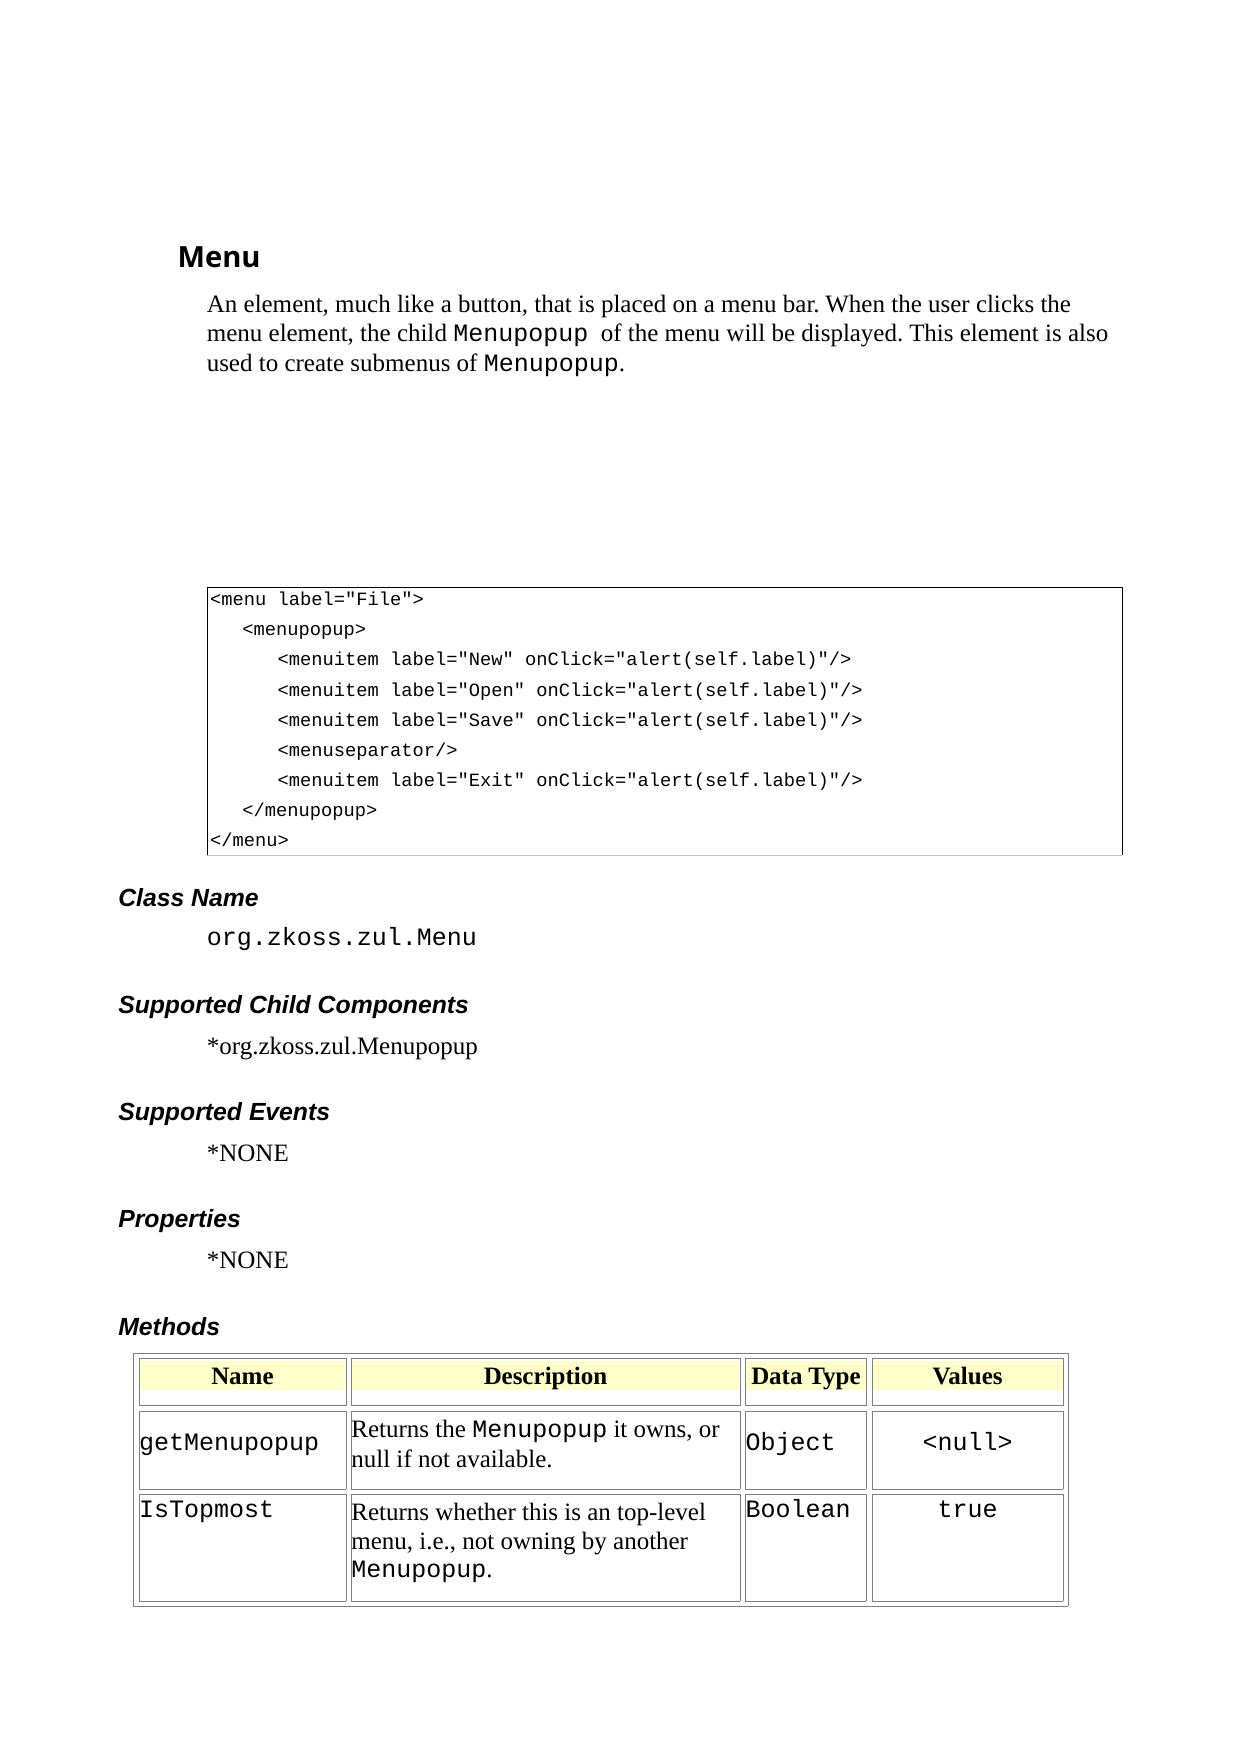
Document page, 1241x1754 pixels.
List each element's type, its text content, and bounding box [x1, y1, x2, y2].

table_cell Object [743, 1405, 869, 1489]
text <menuitem label="New" onClick="alert(self.label)"/> [208, 647, 1122, 671]
text *org.zkoss.zul.Menupopup [207, 1031, 1122, 1060]
text <menupopup> [208, 617, 1122, 641]
text </menupopup> [208, 798, 1122, 822]
table_cell true [869, 1489, 1066, 1601]
text <menuseparator/> [208, 737, 1122, 762]
subtitle Menu [177, 237, 1122, 276]
table_header Values [869, 1354, 1066, 1405]
text <menu label="File"> [208, 588, 1122, 611]
subtitle Class Name [118, 883, 1122, 912]
text <menuitem label="Exit" onClick="alert(self.label)"/> [208, 768, 1122, 792]
text *NONE [207, 1138, 1122, 1167]
subtitle Supported Events [118, 1097, 1122, 1126]
table_cell Returns whether this is an top-level menu, i.e., not owning by another Menupopup. [348, 1489, 742, 1601]
table_header Description [348, 1354, 742, 1405]
subtitle Methods [118, 1312, 1122, 1340]
table_cell getMenupopup [136, 1405, 348, 1489]
text <menuitem label="Save" onClick="alert(self.label)"/> [208, 707, 1122, 732]
subtitle Supported Child Components [118, 990, 1122, 1018]
text <menuitem label="Open" onClick="alert(self.label)"/> [208, 677, 1122, 702]
table_cell <null> [869, 1405, 1066, 1489]
table_cell Returns the Menupopup it owns, or null if not available. [348, 1405, 742, 1489]
table_header Name [136, 1354, 348, 1405]
table_cell Boolean [743, 1489, 869, 1601]
text An element, much like a button, that is placed on a menu bar. When the user clicks the menu element, the child Menupopup of the menu will be displayed. This element is also used to create submenus of Menupopup. [207, 289, 1122, 379]
text </menu> [208, 828, 1122, 855]
subtitle Properties [118, 1204, 1122, 1233]
table_cell IsTopmost [136, 1489, 348, 1601]
text org.zkoss.zul.Menu [207, 924, 1122, 952]
table_header Data Type [743, 1354, 869, 1405]
text *NONE [207, 1246, 1122, 1274]
